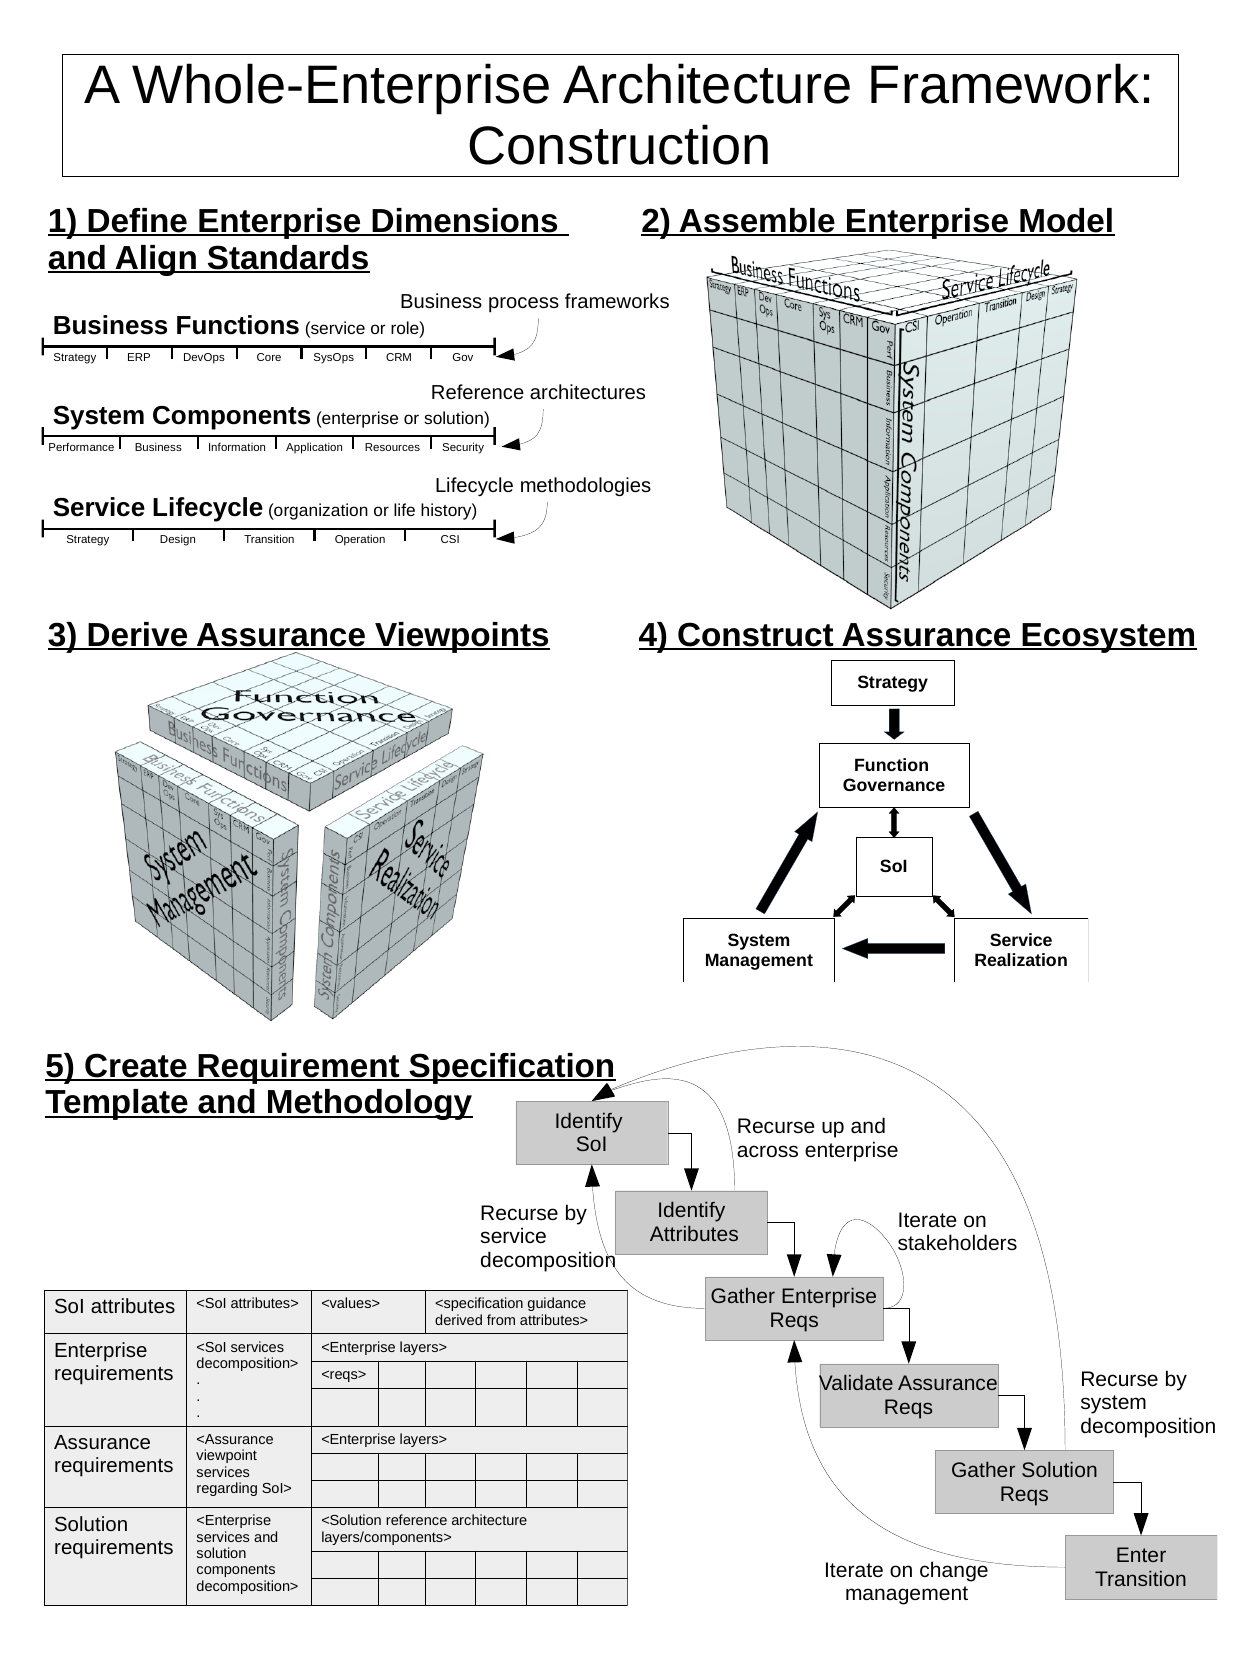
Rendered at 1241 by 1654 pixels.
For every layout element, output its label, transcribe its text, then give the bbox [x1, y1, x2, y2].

title A Whole-Enterprise Architecture Framework: Construction [62, 54, 1179, 177]
picture [683, 698, 1089, 982]
text_box 5) Create Requirement Specification Template and Methodology [30, 1039, 640, 1166]
text_box 3) Derive Assurance Viewpoints [33, 608, 571, 698]
text_box 2) Assemble Enterprise Model [626, 195, 1145, 248]
text_box 1) Define Enterprise Dimensions and Align Standards [33, 195, 586, 321]
picture [110, 698, 486, 1023]
text_box 4) Construct Assurance Ecosystem [623, 608, 1218, 698]
picture [41, 248, 1196, 612]
picture [43, 1046, 1218, 1606]
